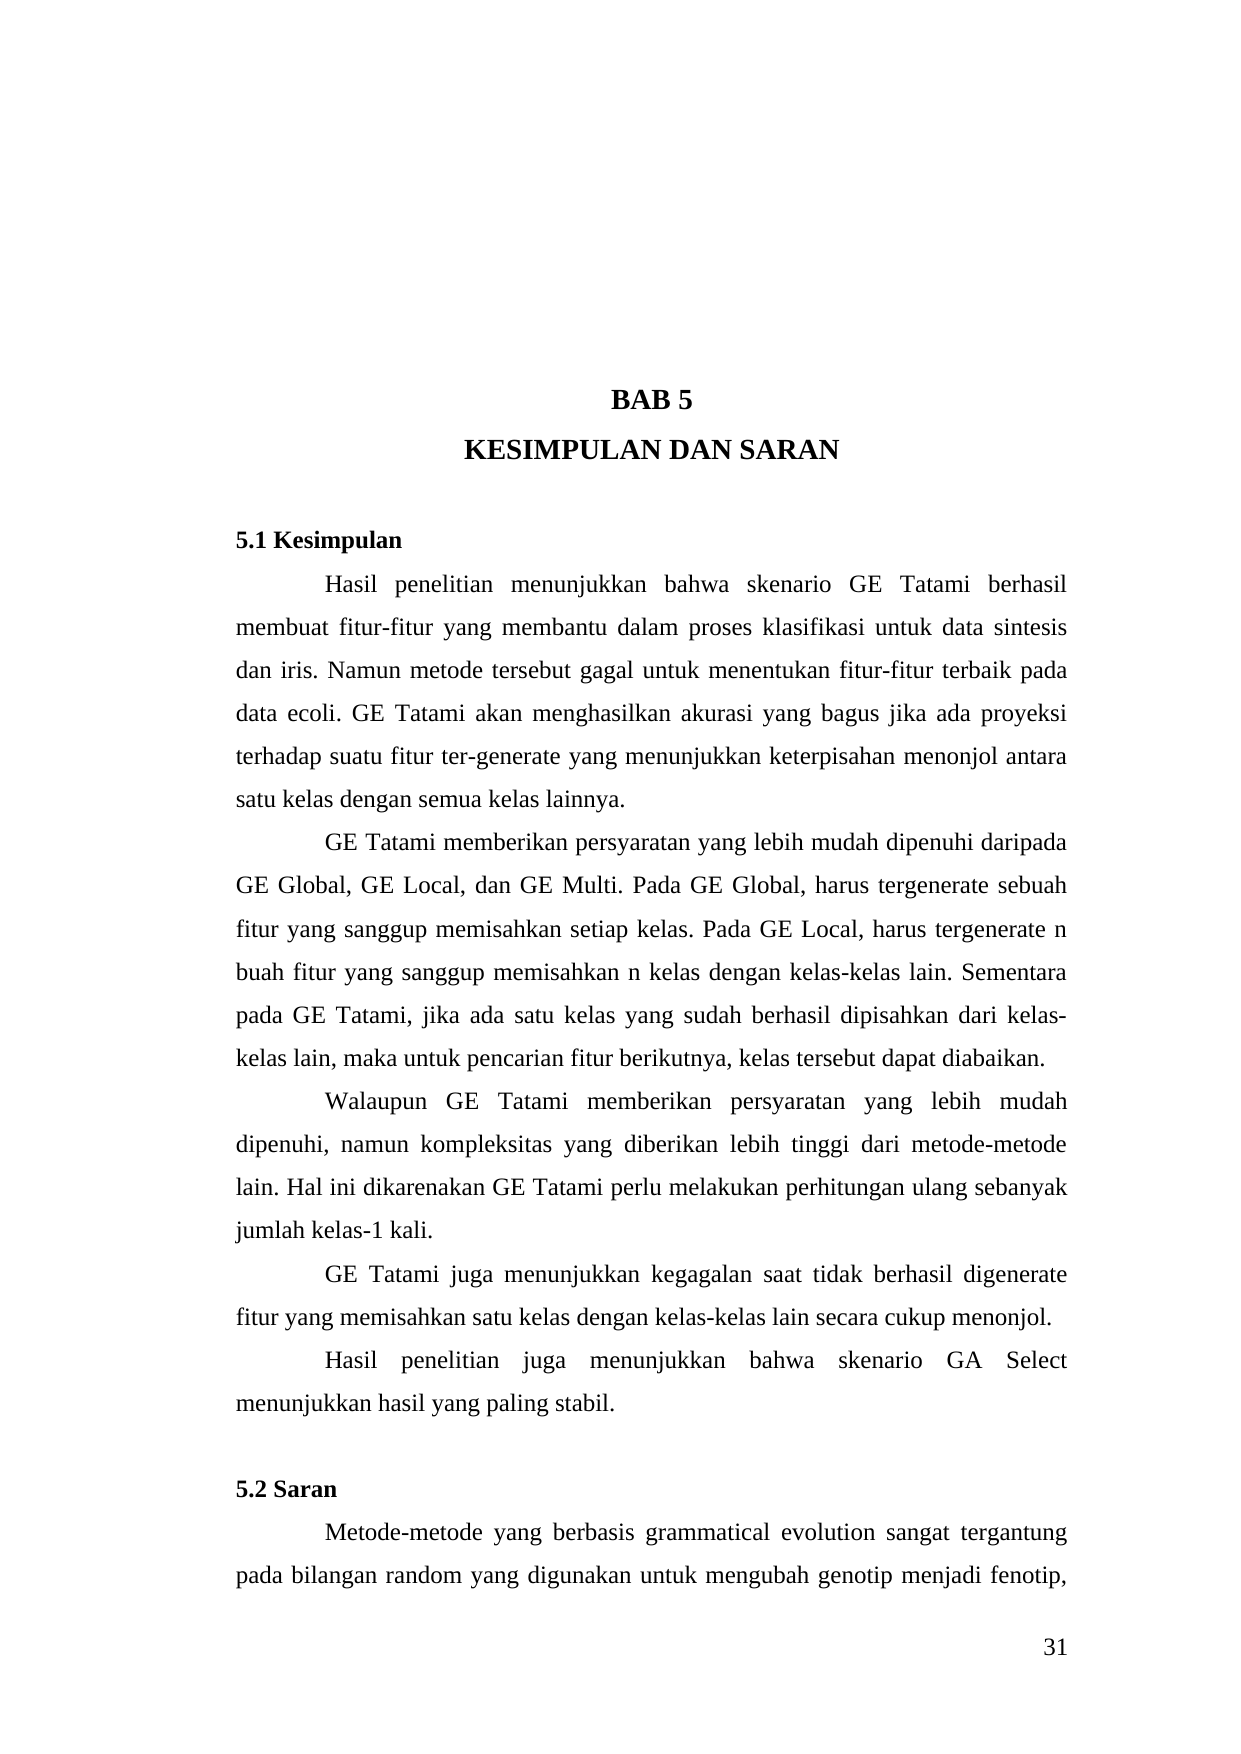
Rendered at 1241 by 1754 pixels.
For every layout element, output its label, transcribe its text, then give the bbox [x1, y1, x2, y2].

text GE Tatami memberikan persyaratan yang lebih mudah dipenuhi daripada GE Global, GE Local, dan GE Multi. Pada GE Global, harus tergenerate sebuah fitur yang sanggup memisahkan setiap kelas. Pada GE Local, harus tergenerate n buah fitur yang sanggup memisahkan n kelas dengan kelas-kelas lain. Sementara pada GE Tatami, jika ada satu kelas yang sudah berhasil dipisahkan dari kelas-kelas lain, maka untuk pencarian fitur berikutnya, kelas tersebut dapat diabaikan. [236, 827, 1068, 1072]
subtitle KESIMPULAN DAN SARAN [236, 432, 1068, 466]
text Walaupun GE Tatami memberikan persyaratan yang lebih mudah dipenuhi, namun kompleksitas yang diberikan lebih tinggi dari metode-metode lain. Hal ini dikarenakan GE Tatami perlu melakukan perhitungan ulang sebanyak jumlah kelas-1 kali. [236, 1086, 1068, 1244]
text Hasil penelitian juga menunjukkan bahwa skenario GA Select menunjukkan hasil yang paling stabil. [236, 1345, 1068, 1417]
text GE Tatami juga menunjukkan kegagalan saat tidak berhasil digenerate fitur yang memisahkan satu kelas dengan kelas-kelas lain secara cukup menonjol. [236, 1259, 1068, 1331]
subtitle Kesimpulan [236, 526, 1068, 554]
subtitle Saran [236, 1474, 1068, 1503]
text Hasil penelitian menunjukkan bahwa skenario GE Tatami berhasil membuat fitur-fitur yang membantu dalam proses klasifikasi untuk data sintesis dan iris. Namun metode tersebut gagal untuk menentukan fitur-fitur terbaik pada data ecoli. GE Tatami akan menghasilkan akurasi yang bagus jika ada proyeksi terhadap suatu fitur ter-generate yang menunjukkan keterpisahan menonjol antara satu kelas dengan semua kelas lainnya. [236, 569, 1068, 813]
text Metode-metode yang berbasis grammatical evolution sangat tergantung pada bilangan random yang digunakan untuk mengubah genotip menjadi fenotip, [236, 1517, 1068, 1589]
